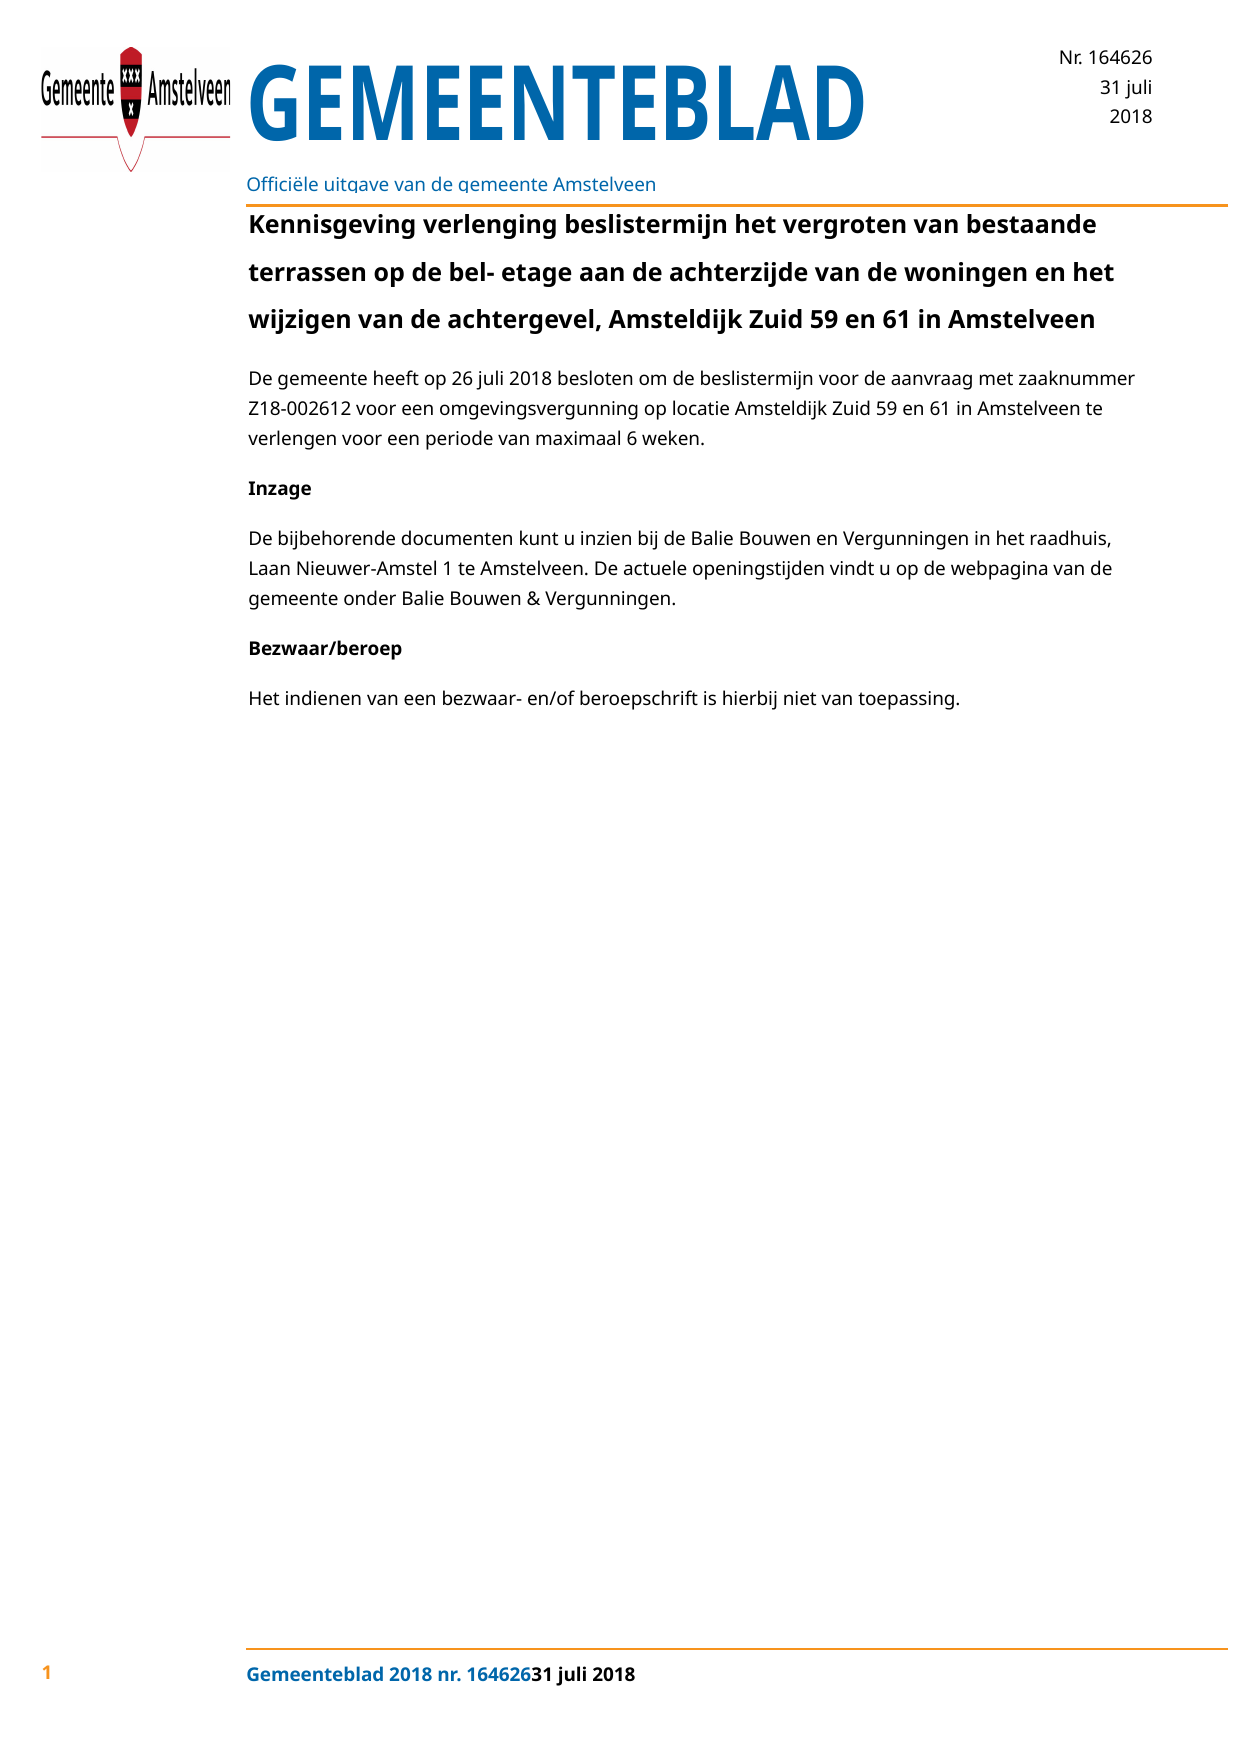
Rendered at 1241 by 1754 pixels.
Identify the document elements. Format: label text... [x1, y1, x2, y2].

text Bezwaar/beroep [248, 635, 1152, 661]
text Inzage [248, 475, 1152, 501]
text De gemeente heeft op 26 juli 2018 besloten om de beslistermijn voor de aanvraag met zaaknummer Z18-002612 voor een omgevingsvergunning op locatie Amsteldijk Zuid 59 en 61 in Amstelveen te verlengen voor een periode van maximaal 6 weken. [248, 366, 1152, 450]
text De bijbehorende documenten kunt u inzien bij de Balie Bouwen en Vergunningen in het raadhuis, Laan Nieuwer-Amstel 1 te Amstelveen. De actuele openingstijden vindt u op de webpagina van de gemeente onder Balie Bouwen & Vergunningen. [248, 526, 1152, 610]
picture [41, 47, 231, 172]
text Kennisgeving verlenging beslistermijn het vergroten van bestaande terrassen op de bel- etage aan de achterzijde van de woningen en het wijzigen van de achtergevel, Amsteldijk Zuid 59 en 61 in Amstelveen [248, 207, 1152, 336]
text Het indienen van een bezwaar- en/of beroepschrift is hierbij niet van toepassing. [248, 686, 1152, 711]
